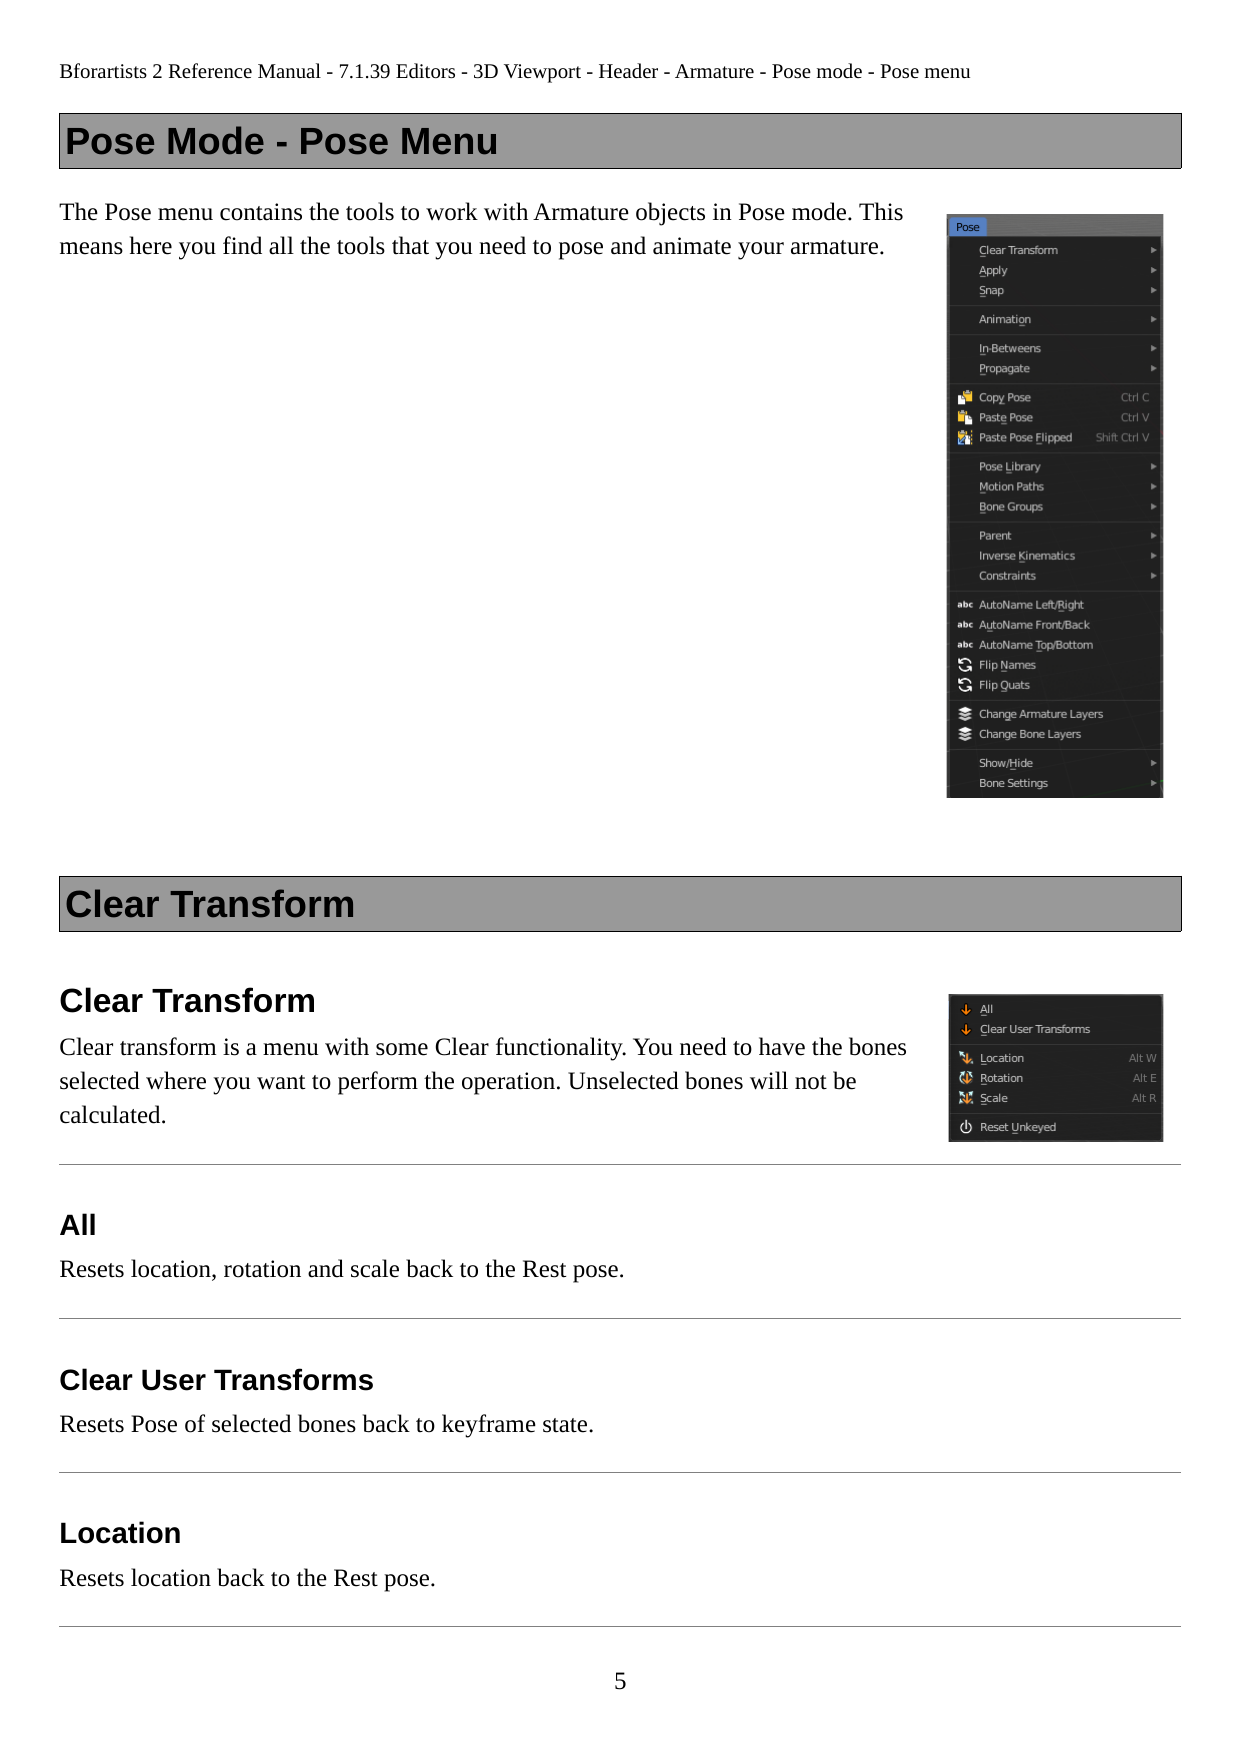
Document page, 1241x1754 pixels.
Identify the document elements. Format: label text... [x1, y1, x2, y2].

subtitle All [59, 1208, 1181, 1242]
table_header Clear Transform [60, 877, 1181, 931]
text The Pose menu contains the tools to work with Armature objects in Pose mode. This means here you find all the tools that you need to pose and animate your armature. [59, 197, 1181, 260]
text Resets location, rotation and scale back to the Rest pose. [59, 1254, 1181, 1283]
subtitle Clear Transform [59, 980, 1181, 1019]
text Resets Pose of selected bones back to keyframe state. [59, 1409, 1181, 1437]
table_header Pose Mode - Pose Menu [60, 114, 1181, 168]
text Resets location back to the Rest pose. [59, 1563, 1181, 1591]
subtitle Clear User Transforms [59, 1362, 1181, 1396]
picture [946, 214, 1164, 798]
picture [948, 994, 1164, 1142]
text Clear transform is a menu with some Clear functionality. You need to have the bones selected where you want to perform the operation. Unselected bones will not be calculated. [59, 1032, 948, 1129]
subtitle Location [59, 1516, 1181, 1550]
